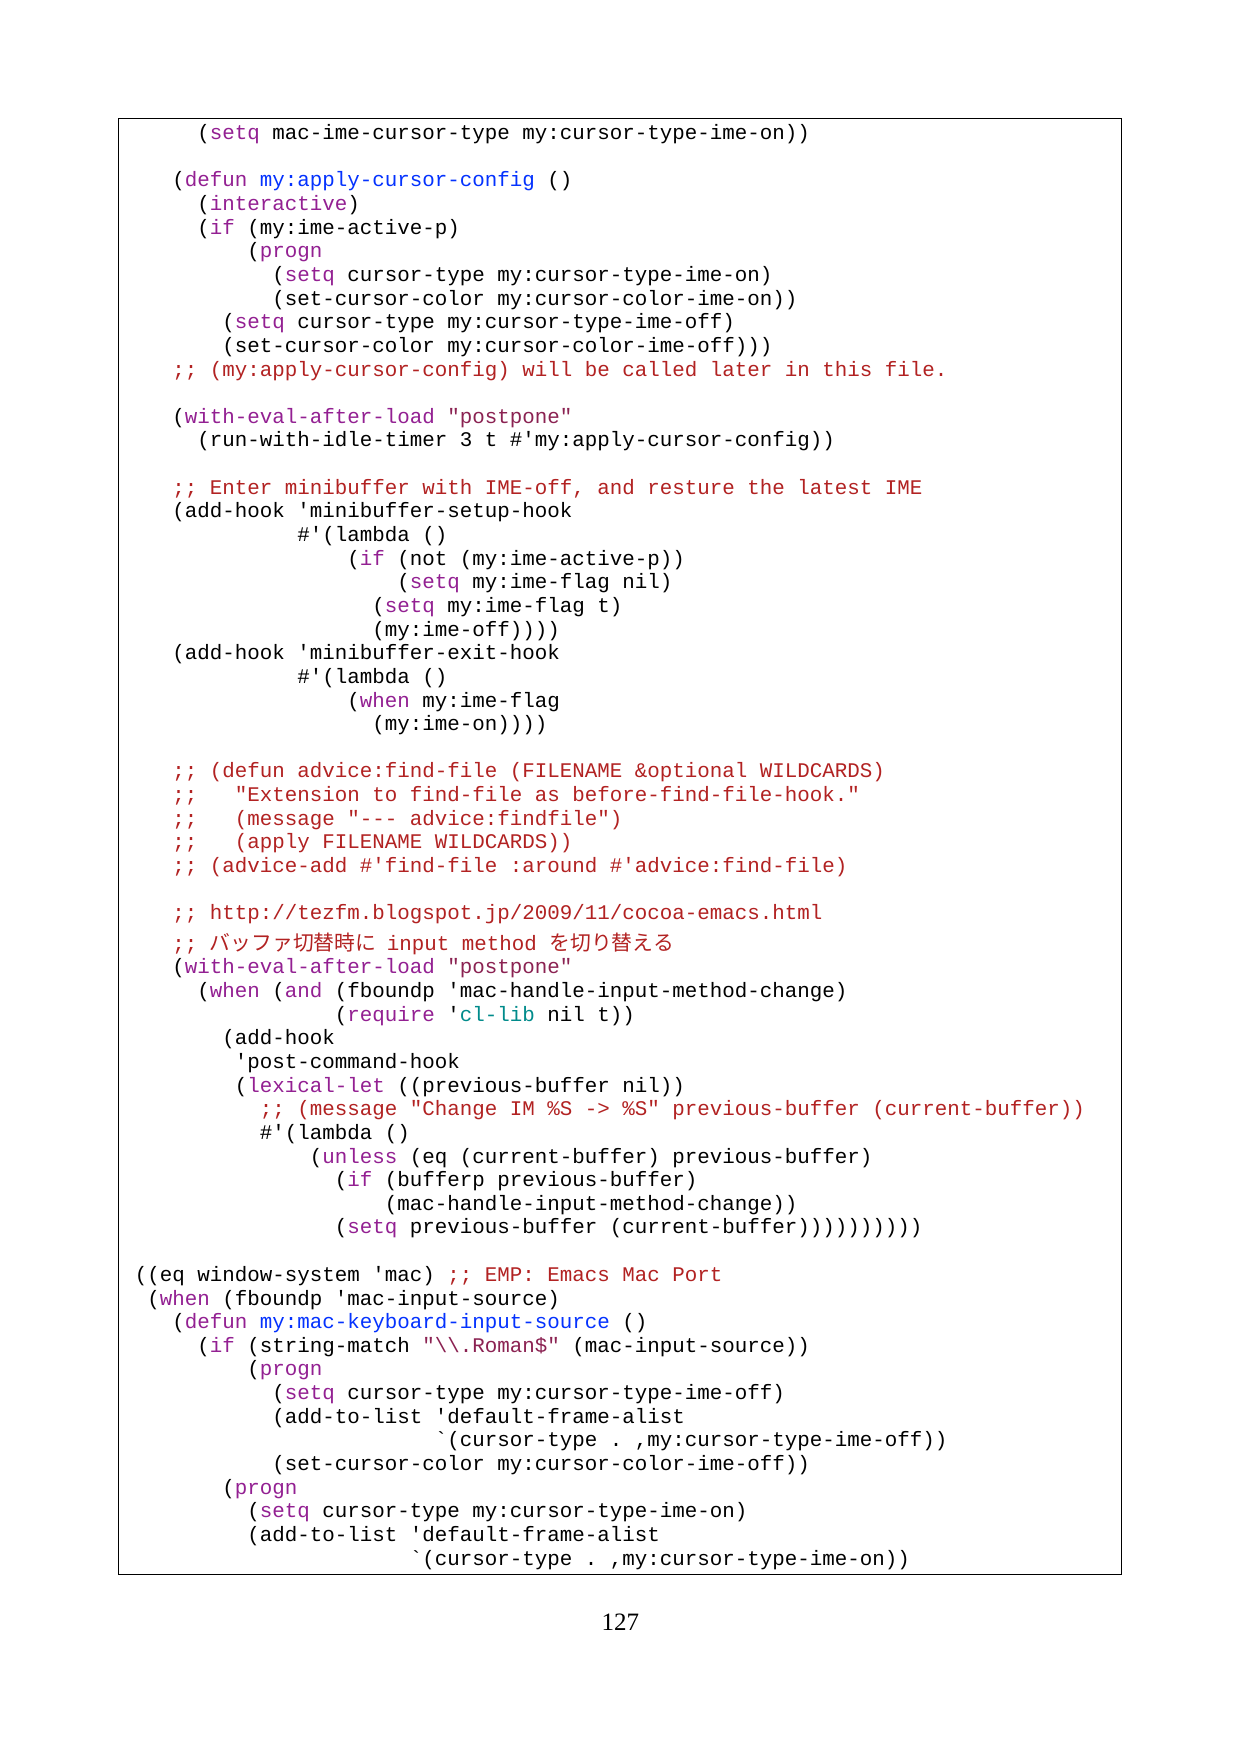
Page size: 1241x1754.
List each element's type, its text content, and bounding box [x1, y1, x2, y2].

text ;; (message "Change IM %S -> %S" previous-buffer (current-buffer)) [119, 1094, 1121, 1118]
text ;; (my:apply-cursor-config) will be called later in this file. [119, 354, 1121, 378]
text `(cursor-type . ,my:cursor-type-ime-on)) [119, 1544, 1121, 1574]
text (progn [119, 236, 1121, 260]
text (mac-handle-input-method-change)) [119, 1189, 1121, 1213]
text (if (bufferp previous-buffer) [119, 1165, 1121, 1189]
text (add-hook 'minibuffer-setup-hook [119, 496, 1121, 520]
text (if (string-match "\\.Roman$" (mac-input-source)) [119, 1331, 1121, 1354]
text (lexical-let ((previous-buffer nil)) [119, 1071, 1121, 1094]
text (if (my:ime-active-p) [119, 213, 1121, 236]
text (add-to-list 'default-frame-alist [119, 1402, 1121, 1425]
text ;; http://tezfm.blogspot.jp/2009/11/cocoa-emacs.html [119, 898, 1121, 922]
text (add-hook [119, 1023, 1121, 1047]
text (set-cursor-color my:cursor-color-ime-off)) [119, 1449, 1121, 1473]
text (my:ime-on)))) [119, 709, 1121, 733]
text 'post-command-hook [119, 1047, 1121, 1071]
text ;; (apply FILENAME WILDCARDS)) [119, 827, 1121, 851]
text (unless (eq (current-buffer) previous-buffer) [119, 1142, 1121, 1165]
text ;; (defun advice:find-file (FILENAME &optional WILDCARDS) [119, 757, 1121, 780]
text (defun my:mac-keyboard-input-source () [119, 1307, 1121, 1331]
text (with-eval-after-load "postpone" [119, 952, 1121, 976]
text (setq cursor-type my:cursor-type-ime-on) [119, 1496, 1121, 1520]
text (setq previous-buffer (current-buffer)))))))))) [119, 1213, 1121, 1236]
text (when my:ime-flag [119, 686, 1121, 709]
text (setq mac-ime-cursor-type my:cursor-type-ime-on)) [119, 119, 1121, 142]
text (run-with-idle-timer 3 t #'my:apply-cursor-config)) [119, 426, 1121, 449]
text ((eq window-system 'mac) ;; EMP: Emacs Mac Port [119, 1260, 1121, 1283]
text #'(lambda () [119, 520, 1121, 544]
text #'(lambda () [119, 1118, 1121, 1142]
text (when (fboundp 'mac-input-source) [119, 1283, 1121, 1307]
text (add-hook 'minibuffer-exit-hook [119, 638, 1121, 662]
text ;; "Extension to find-file as before-find-file-hook." [119, 780, 1121, 804]
text (progn [119, 1354, 1121, 1378]
text (setq cursor-type my:cursor-type-ime-off) [119, 307, 1121, 331]
text ;; バッファ切替時に input method を切り替える [119, 922, 1121, 952]
text ;; (message "--- advice:findfile") [119, 804, 1121, 827]
text (interactive) [119, 189, 1121, 213]
text (require 'cl-lib nil t)) [119, 1000, 1121, 1023]
text (when (and (fboundp 'mac-handle-input-method-change) [119, 976, 1121, 1000]
text (set-cursor-color my:cursor-color-ime-on)) [119, 284, 1121, 307]
text (my:ime-off)))) [119, 615, 1121, 638]
text ;; Enter minibuffer with IME-off, and resture the latest IME [119, 473, 1121, 496]
text #'(lambda () [119, 662, 1121, 686]
text (progn [119, 1473, 1121, 1496]
text `(cursor-type . ,my:cursor-type-ime-off)) [119, 1425, 1121, 1449]
text (setq my:ime-flag t) [119, 591, 1121, 615]
text (defun my:apply-cursor-config () [119, 165, 1121, 189]
text ;; (advice-add #'find-file :around #'advice:find-file) [119, 851, 1121, 875]
text (if (not (my:ime-active-p)) [119, 544, 1121, 567]
text (add-to-list 'default-frame-alist [119, 1520, 1121, 1544]
text (setq my:ime-flag nil) [119, 567, 1121, 591]
text (set-cursor-color my:cursor-color-ime-off))) [119, 331, 1121, 354]
text (setq cursor-type my:cursor-type-ime-on) [119, 260, 1121, 284]
text (with-eval-after-load "postpone" [119, 402, 1121, 426]
text (setq cursor-type my:cursor-type-ime-off) [119, 1378, 1121, 1402]
